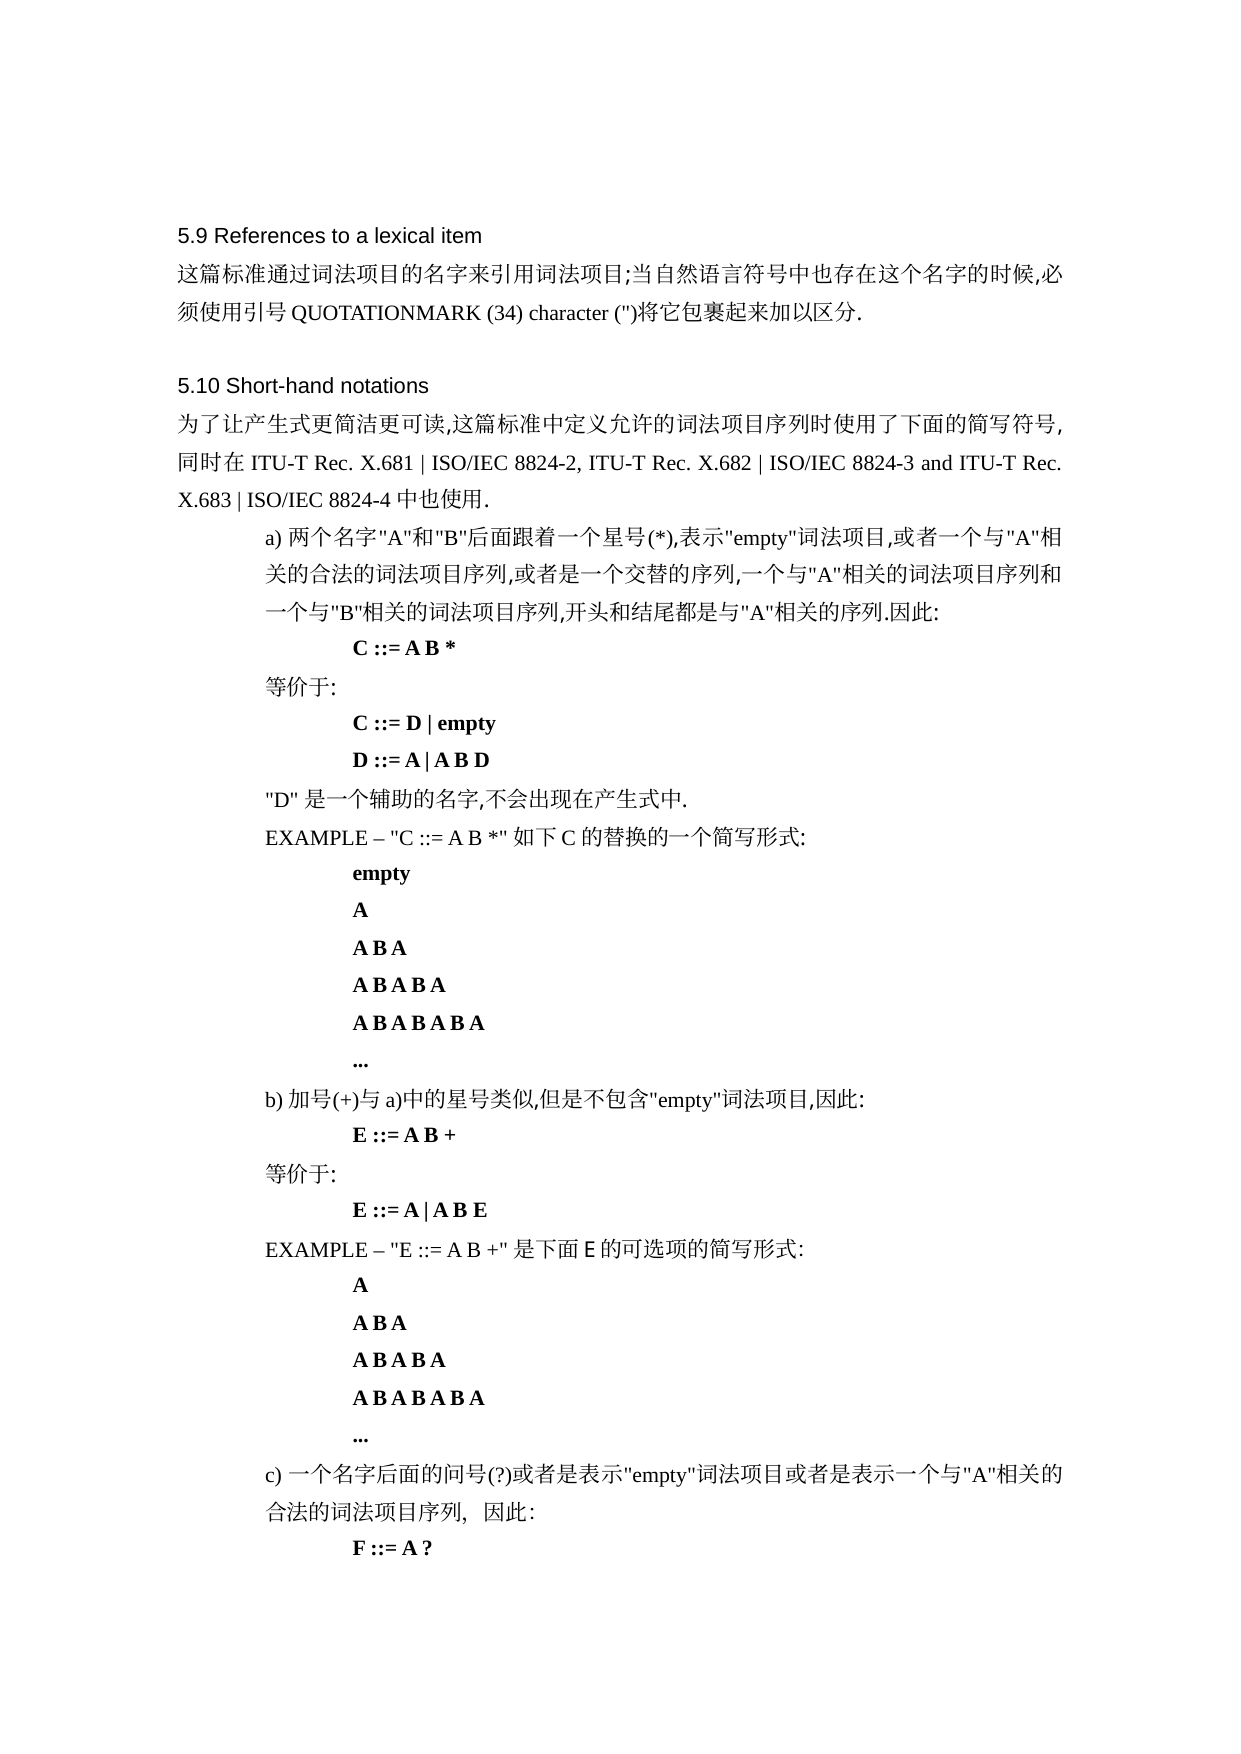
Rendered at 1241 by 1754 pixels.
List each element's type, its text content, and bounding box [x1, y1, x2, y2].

text E ::= A | A B E [177, 1192, 1063, 1229]
text A B A [177, 1304, 1063, 1342]
text A B A B A B A [177, 1379, 1063, 1417]
text A B A [177, 929, 1063, 967]
subtitle 5.10 Short-hand notations [177, 367, 1063, 404]
text F ::= A ? [177, 1529, 1063, 1567]
text A [177, 1267, 1063, 1304]
text D ::= A | A B D [177, 742, 1063, 779]
text a) 两个名字"A"和"B"后面跟着一个星号(*),表示"empty"词法项目,或者一个与"A"相 关的合法的词法项目序列,或者是一个交替的序列,一个与"A"相关的词法项目序列和 一个与"B"相关的词法项目序列,开头和结尾都是与"A"相关的序列.因此: [177, 517, 1063, 629]
text EXAMPLE – "C ::= A B *" 如下C 的替换的一个简写形式: [177, 817, 1063, 854]
text C ::= A B * [177, 629, 1063, 667]
text empty [177, 854, 1063, 892]
text c) 一个名字后面的问号(?)或者是表示"empty"词法项目或者是表示一个与"A"相关的 合法的词法项目序列，因此： [177, 1454, 1063, 1529]
text 等价于: [177, 1154, 1063, 1192]
text 为了让产生式更简洁更可读,这篇标准中定义允许的词法项目序列时使用了下面的简写符号,同时在ITU-T Rec. X.681 | ISO/IEC 8824-2, ITU-T Rec. X.682 | ISO/IEC 8824-3 and ITU-T Rec. X.683 | ISO/IEC 8824-4 中也使用. [177, 404, 1063, 517]
text A [177, 892, 1063, 929]
text A B A B A [177, 1342, 1063, 1379]
subtitle 5.9 References to a lexical item [177, 217, 1063, 254]
text E ::= A B + [177, 1117, 1063, 1154]
text 这篇标准通过词法项目的名字来引用词法项目;当自然语言符号中也存在这个名字的时候,必须使用引号QUOTATIONMARK (34) character (")将它包裹起来加以区分. [177, 254, 1063, 329]
text A B A B A [177, 967, 1063, 1004]
text C ::= D | empty [177, 704, 1063, 742]
text ... [177, 1417, 1063, 1454]
text "D" 是一个辅助的名字,不会出现在产生式中. [177, 779, 1063, 817]
text 等价于: [177, 667, 1063, 704]
text A B A B A B A [177, 1004, 1063, 1042]
text ... [177, 1042, 1063, 1079]
text b) 加号(+)与a)中的星号类似,但是不包含"empty"词法项目,因此: [177, 1079, 1063, 1117]
text EXAMPLE – "E ::= A B +" 是下面E的可选项的简写形式： [177, 1229, 1063, 1267]
